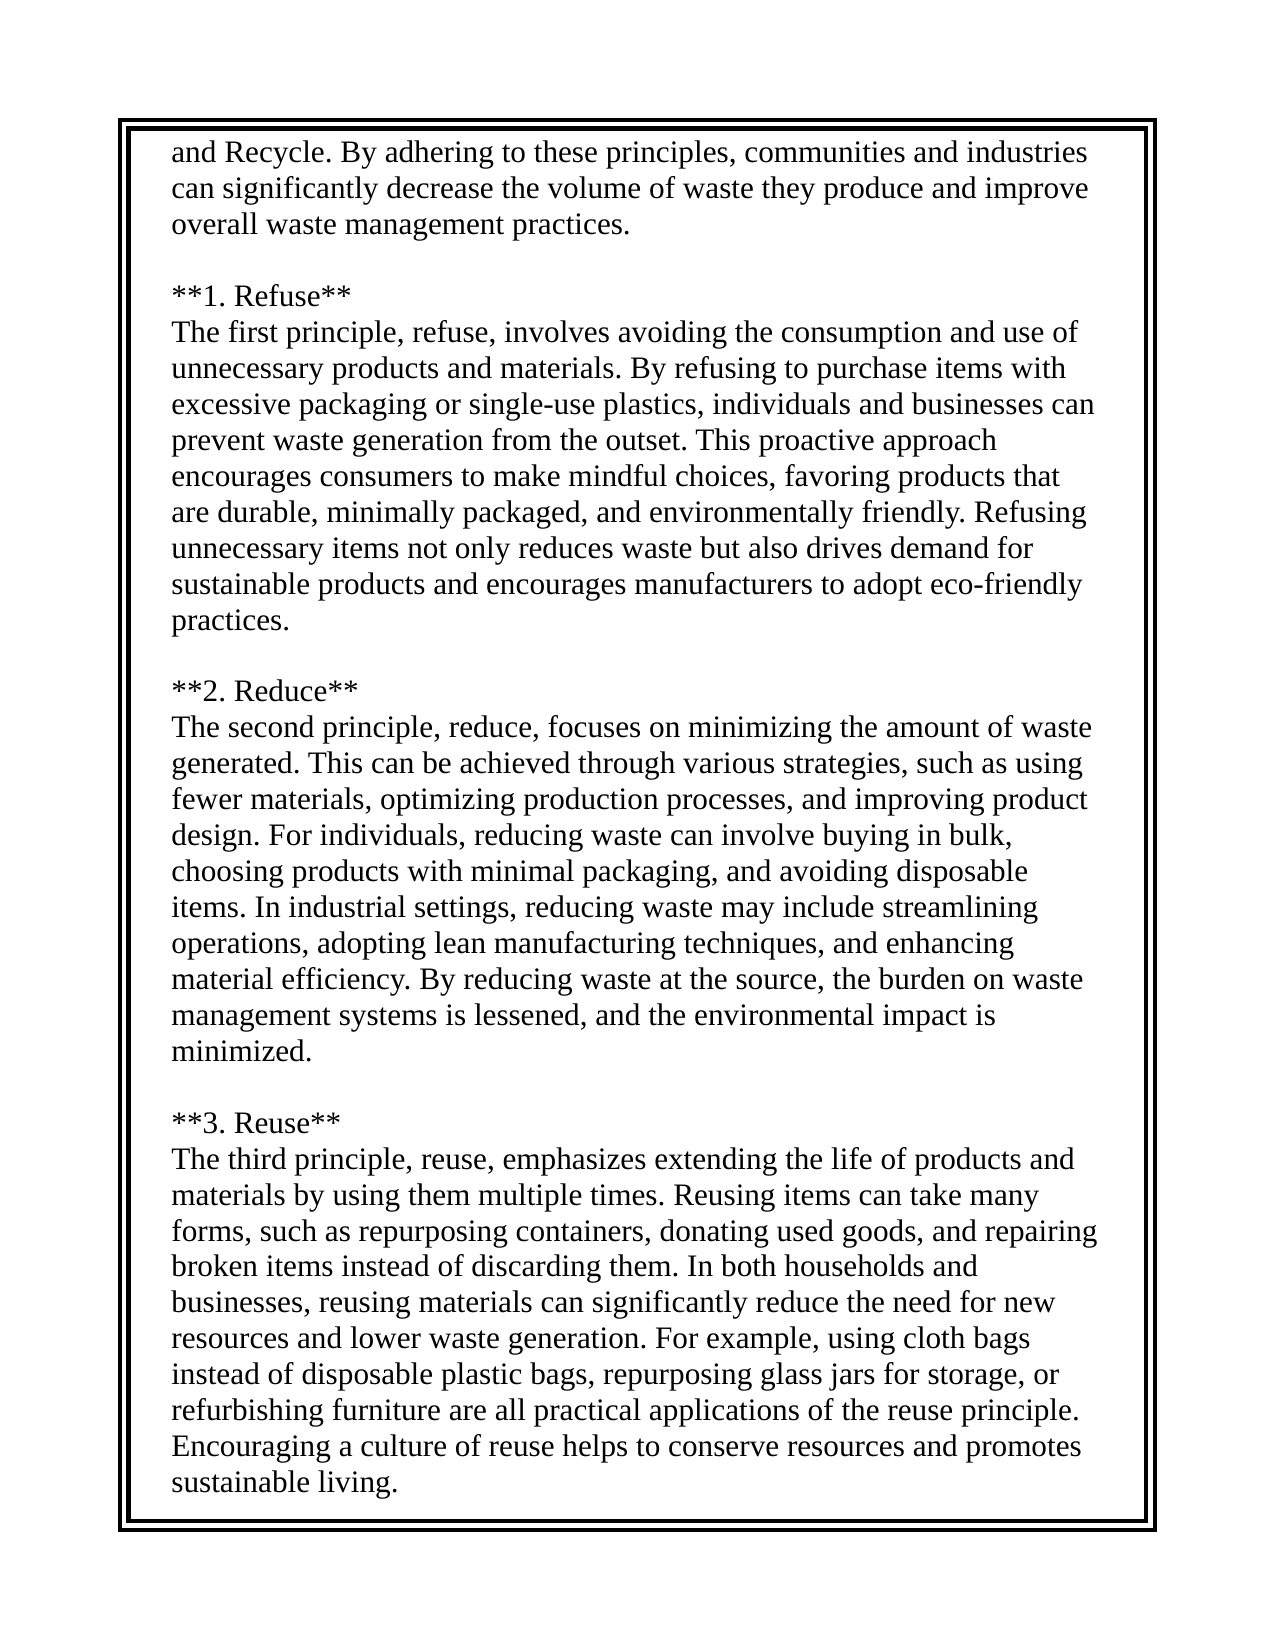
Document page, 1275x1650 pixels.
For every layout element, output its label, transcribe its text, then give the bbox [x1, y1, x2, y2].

text and Recycle. By adhering to these principles, communities and industries can significantly decrease the volume of waste they produce and improve overall waste management practices. **1. Refuse** The first principle, refuse, involves avoiding the consumption and use of unnecessary products and materials. By refusing to purchase items with excessive packaging or single-use plastics, individuals and businesses can prevent waste generation from the outset. This proactive approach encourages consumers to make mindful choices, favoring products that are durable, minimally packaged, and environmentally friendly. Refusing unnecessary items not only reduces waste but also drives demand for sustainable products and encourages manufacturers to adopt eco-friendly practices. **2. Reduce** The second principle, reduce, focuses on minimizing the amount of waste generated. This can be achieved through various strategies, such as using fewer materials, optimizing production processes, and improving product design. For individuals, reducing waste can involve buying in bulk, choosing products with minimal packaging, and avoiding disposable items. In industrial settings, reducing waste may include streamlining operations, adopting lean manufacturing techniques, and enhancing material efficiency. By reducing waste at the source, the burden on waste management systems is lessened, and the environmental impact is minimized. **3. Reuse** The third principle, reuse, emphasizes extending the life of products and materials by using them multiple times. Reusing items can take many forms, such as repurposing containers, donating used goods, and repairing broken items instead of discarding them. In both households and businesses, reusing materials can significantly reduce the need for new resources and lower waste generation. For example, using cloth bags instead of disposable plastic bags, repurposing glass jars for storage, or refurbishing furniture are all practical applications of the reuse principle. Encouraging a culture of reuse helps to conserve resources and promotes sustainable living. [171, 134, 1104, 1499]
